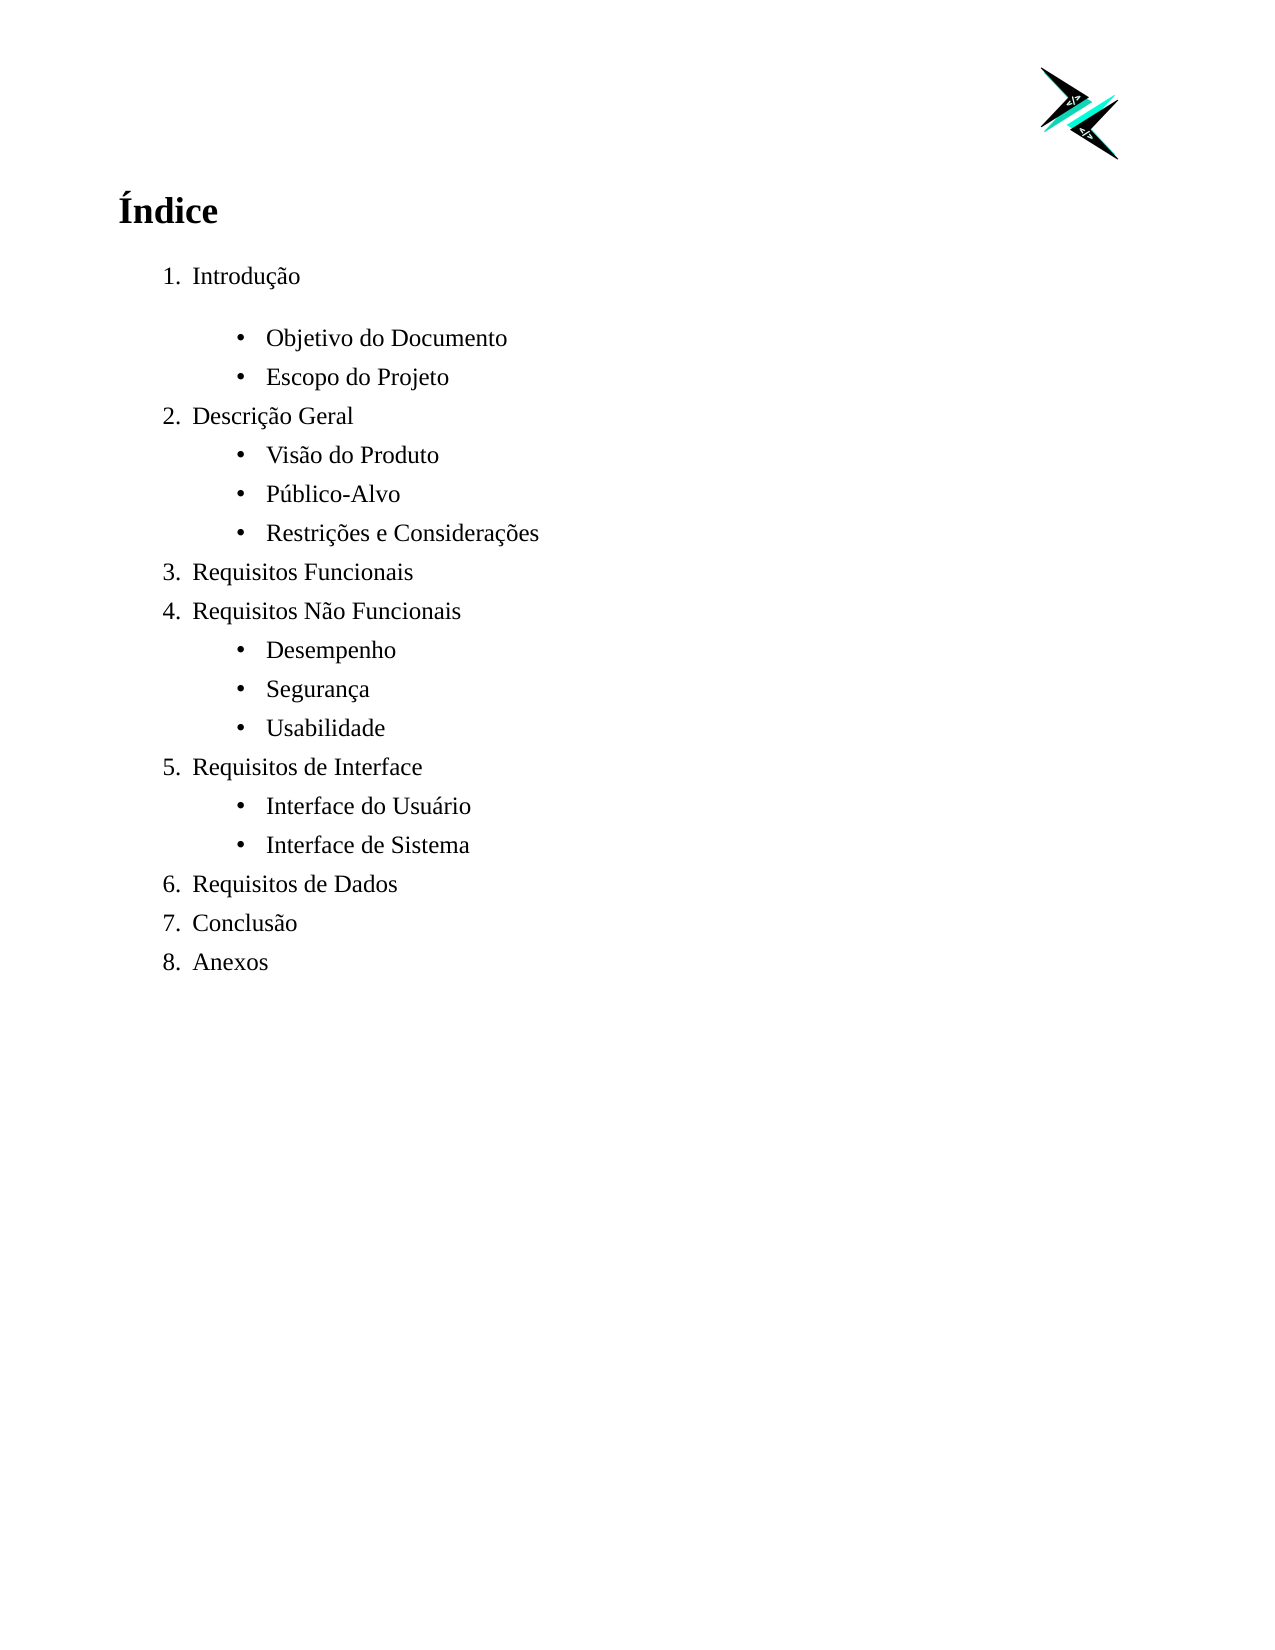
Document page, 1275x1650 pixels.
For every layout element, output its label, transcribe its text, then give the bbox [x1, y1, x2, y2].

list Interface de Sistema [236, 830, 1157, 859]
list Segurança [236, 674, 1157, 703]
list Visão do Produto [236, 440, 1157, 469]
list Requisitos de Dados [162, 869, 1157, 898]
list Introdução [162, 261, 1157, 290]
list Requisitos Não Funcionais [162, 596, 1157, 625]
list Descrição Geral [162, 401, 1157, 430]
picture [1017, 51, 1142, 176]
list Escopo do Projeto [236, 362, 1157, 391]
subtitle Índice [118, 188, 1157, 232]
list Objetivo do Documento [236, 323, 1157, 352]
list Público-Alvo [236, 479, 1157, 508]
list Restrições e Considerações [236, 518, 1157, 547]
list Desempenho [236, 635, 1157, 664]
list Requisitos de Interface [162, 752, 1157, 781]
list Interface do Usuário [236, 791, 1157, 820]
list Usabilidade [236, 713, 1157, 742]
list Requisitos Funcionais [162, 557, 1157, 586]
list Anexos [162, 947, 1157, 976]
list Conclusão [162, 908, 1157, 937]
